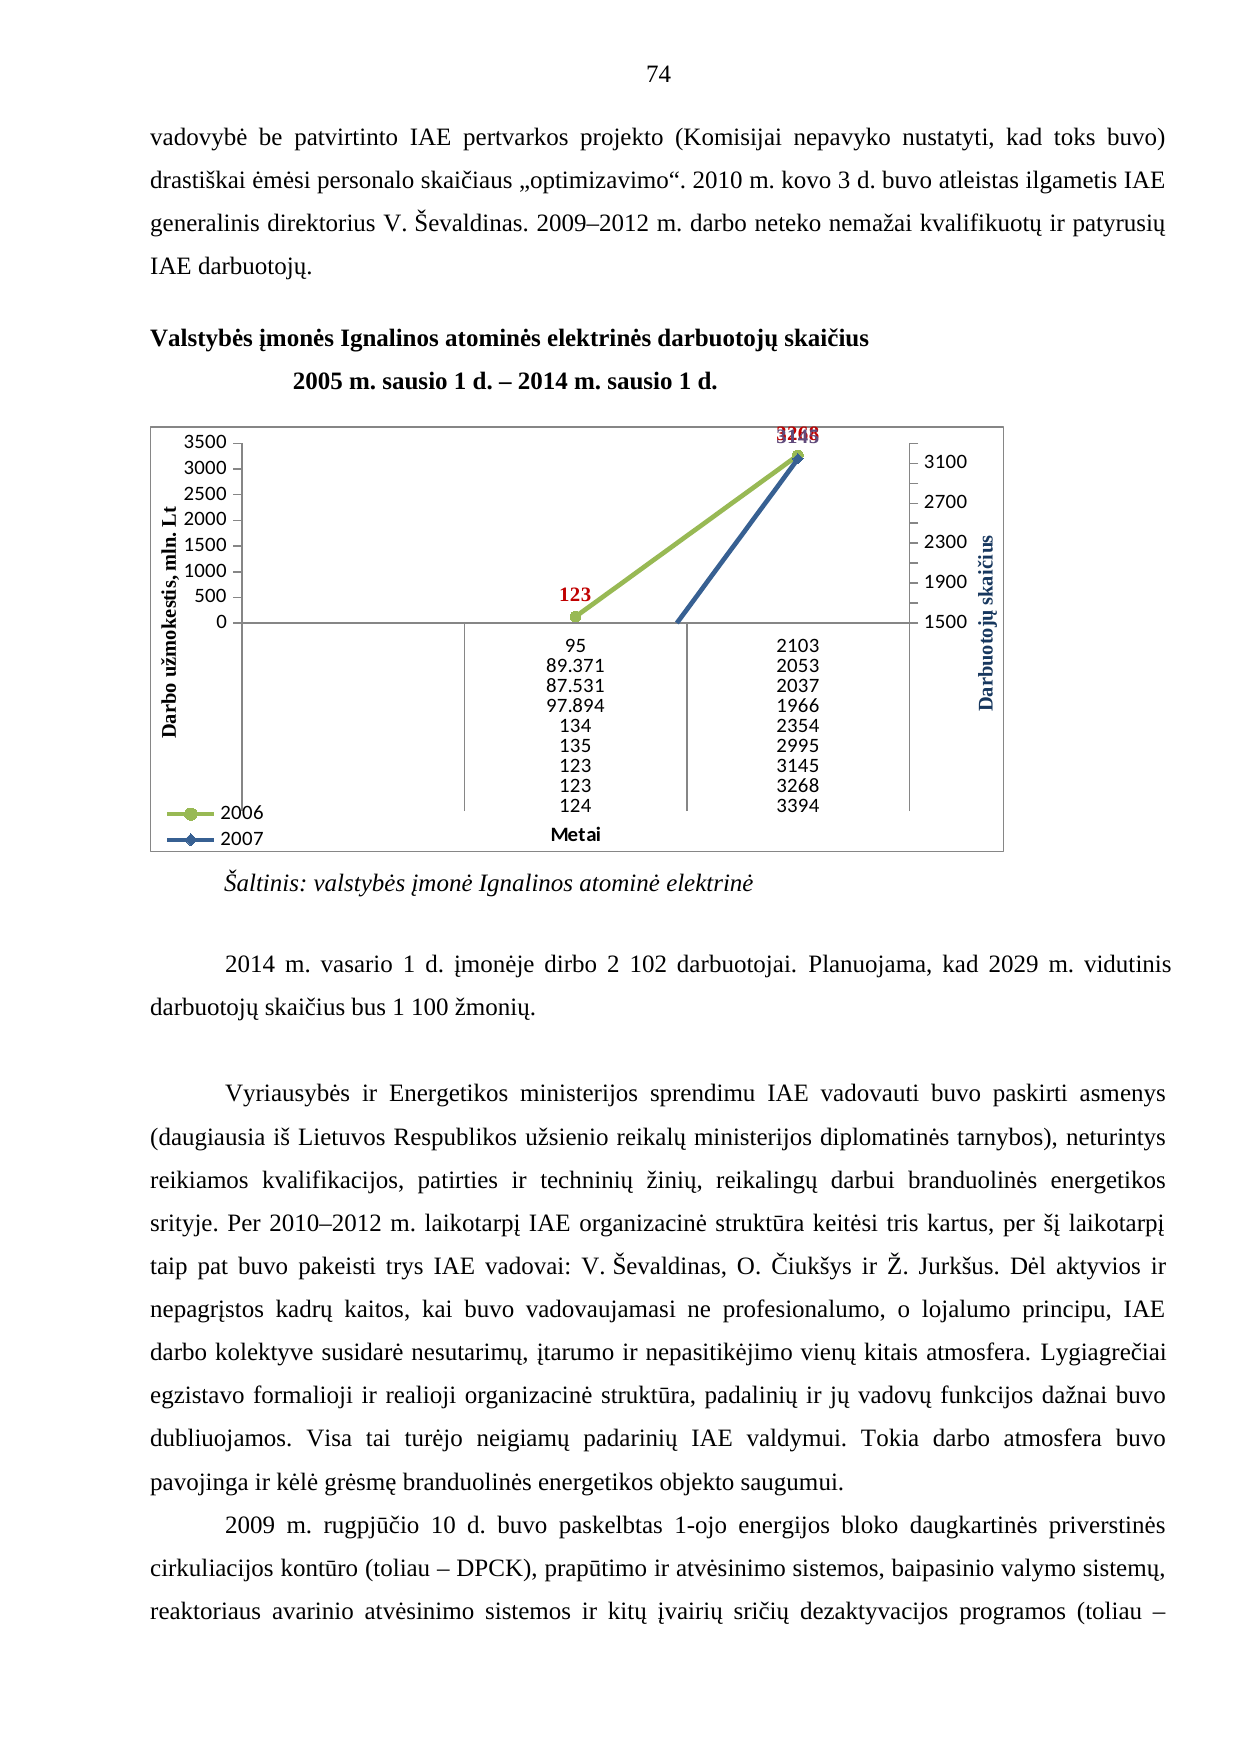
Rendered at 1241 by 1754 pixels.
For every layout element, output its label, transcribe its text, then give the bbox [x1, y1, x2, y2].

text 2009 m. rugpjūčio 10 d. buvo paskelbtas 1-ojo energijos bloko daugkartinės priverstinės cirkuliacijos kontūro (toliau – DPCK), prapūtimo ir atvėsinimo sistemos, baipasinio valymo sistemų, reaktoriaus avarinio atvėsinimo sistemos ir kitų įvairių sričių dezaktyvacijos programos (toliau – [150, 1510, 1167, 1625]
text 2014 m. vasario 1 d. įmonėje dirbo 2 102 darbuotojai. Planuojama, kad 2029 m. vidutinis darbuotojų skaičius bus 1 100 žmonių. [150, 949, 1172, 1021]
text Šaltinis: valstybės įmonė Ignalinos atominė elektrinė [187, 868, 1106, 896]
text vadovybė be patvirtinto IAE pertvarkos projekto (Komisijai nepavyko nustatyti, kad toks buvo) drastiškai ėmėsi personalo skaičiaus „optimizavimo“. 2010 m. kovo 3 d. buvo atleistas ilgametis IAE generalinis direktorius V. Ševaldinas. 2009–2012 m. darbo neteko nemažai kvalifikuotų ir patyrusių IAE darbuotojų. [150, 122, 1167, 280]
text 2005 m. sausio 1 d. – 2014 m. sausio 1 d. [285, 366, 1167, 395]
text Vyriausybės ir Energetikos ministerijos sprendimu IAE vadovauti buvo paskirti asmenys (daugiausia iš Lietuvos Respublikos užsienio reikalų ministerijos diplomatinės tarnybos), neturintys reikiamos kvalifikacijos, patirties ir techninių žinių, reikalingų darbui branduolinės energetikos srityje. Per 2010–2012 m. laikotarpį IAE organizacinė struktūra keitėsi tris kartus, per šį laikotarpį taip pat buvo pakeisti trys IAE vadovai: V. Ševaldinas, O. Čiukšys ir Ž. Jurkšus. Dėl aktyvios ir nepagrįstos kadrų kaitos, kai buvo vadovaujamasi ne profesionalumo, o lojalumo principu, IAE darbo kolektyve susidarė nesutarimų, įtarumo ir nepasitikėjimo vienų kitais atmosfera. Lygiagrečiai egzistavo formalioji ir realioji organizacinė struktūra, padalinių ir jų vadovų funkcijos dažnai buvo dubliuojamos. Visa tai turėjo neigiamų padarinių IAE valdymui. Tokia darbo atmosfera buvo pavojinga ir kėlė grėsmę branduolinės energetikos objekto saugumui. [150, 1078, 1167, 1495]
text Valstybės įmonės Ignalinos atominės elektrinės darbuotojų skaičius [150, 323, 1167, 352]
